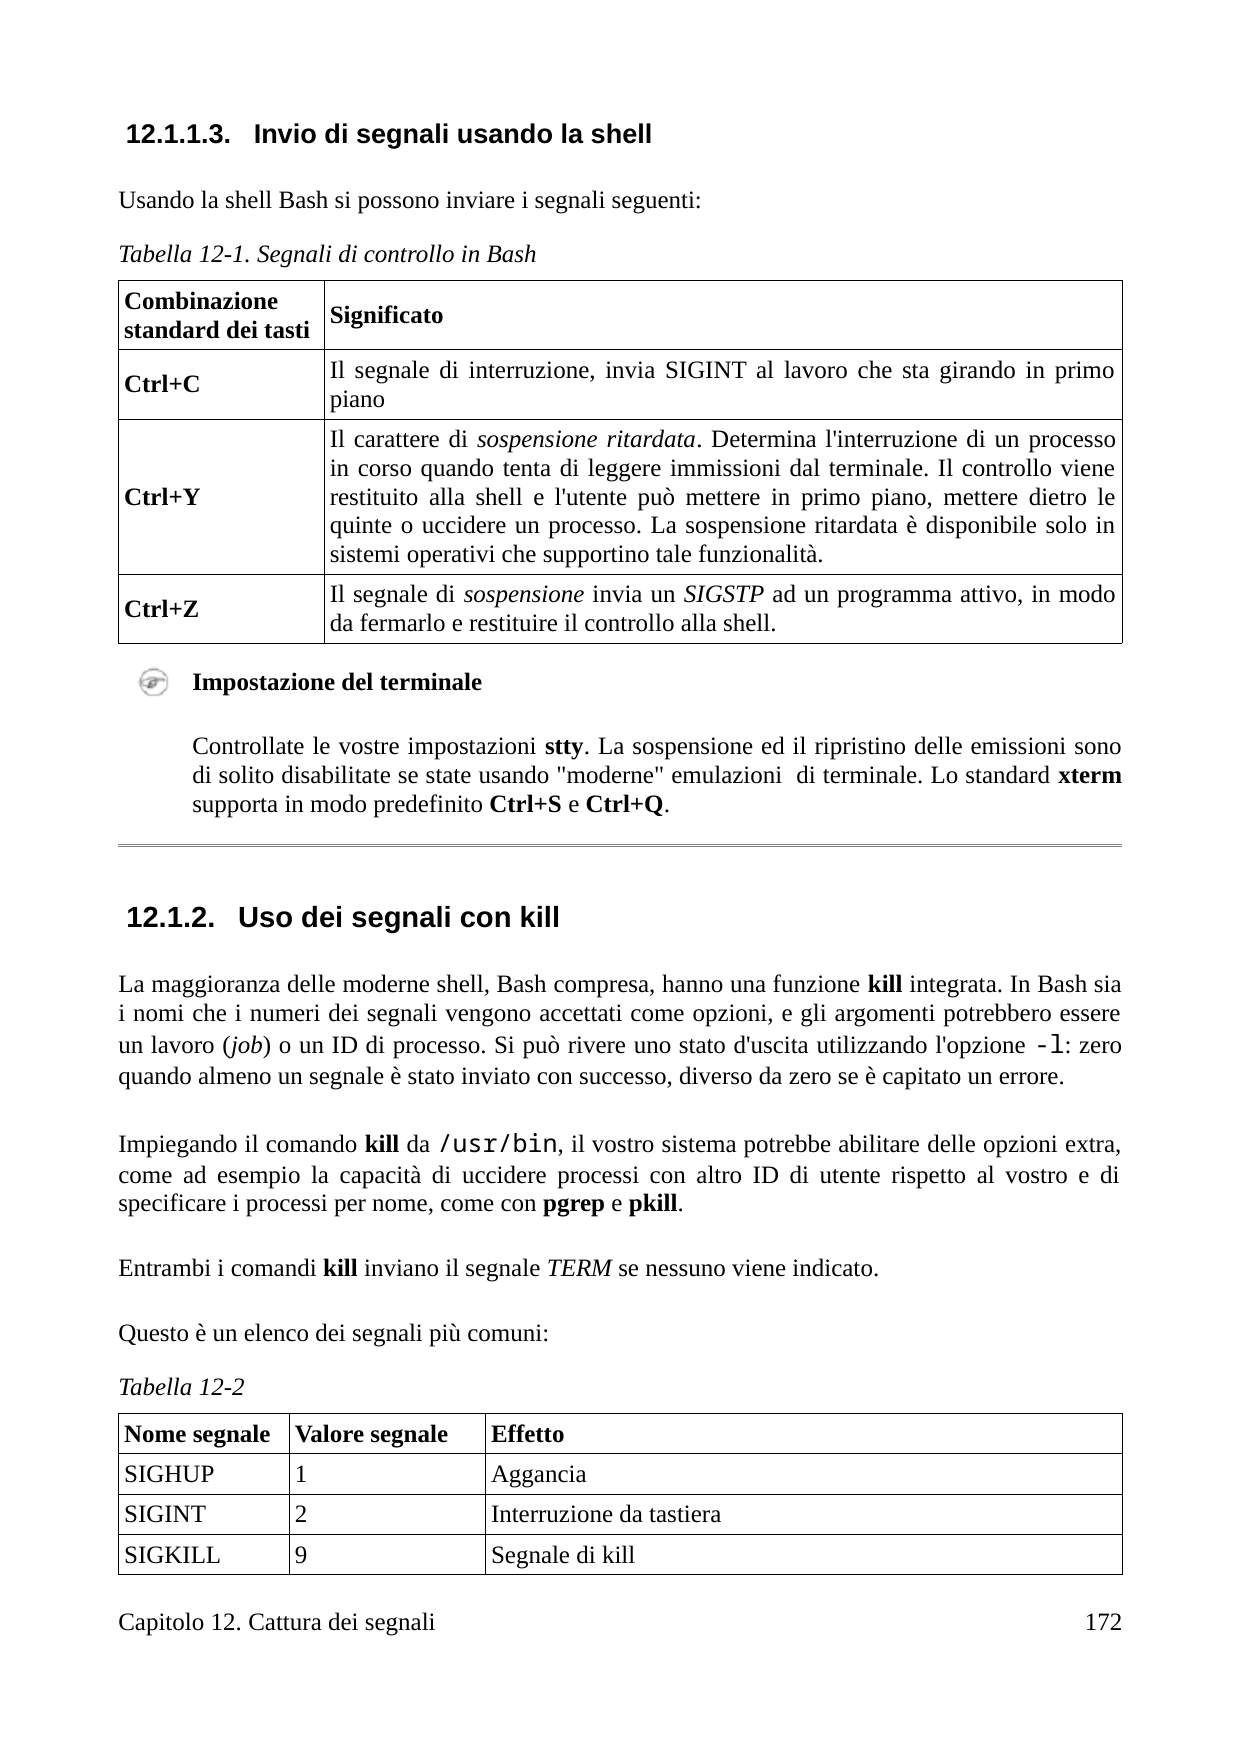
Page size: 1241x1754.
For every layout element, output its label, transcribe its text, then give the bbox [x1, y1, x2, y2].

table_cell SIGHUP [119, 1454, 289, 1494]
text Impiegando il comando kill da /usr/bin, il vostro sistema potrebbe abilitare delle opzioni extra, come ad esempio la capacità di uccidere processi con altro ID di utente rispetto al vostro e di specificare i processi per nome, come con pgrep e pkill. [118, 1126, 1122, 1217]
table_cell SIGKILL [119, 1535, 289, 1574]
text La maggioranza delle moderne shell, Bash compresa, hanno una funzione kill integrata. In Bash sia i nomi che i numeri dei segnali vengono accettati come opzioni, e gli argomenti potrebbero essere un lavoro (job) o un ID di processo. Si può rivere uno stato d'uscita utilizzando l'opzione -l: zero quando almeno un segnale è stato inviato con successo, diverso da zero se è capitato un errore. [118, 969, 1122, 1090]
table_cell SIGINT [119, 1495, 289, 1534]
table_cell Ctrl+Z [119, 575, 324, 643]
table_cell 2 [290, 1495, 485, 1534]
table_cell Il carattere di sospensione ritardata. Determina l'interruzione di un processo in corso quando tenta di leggere immissioni dal terminale. Il controllo viene restituito alla shell e l'utente può mettere in primo piano, mettere dietro le quinte o uccidere un processo. La sospensione ritardata è disponibile solo in sistemi operativi che supportino tale funzionalità. [325, 420, 1122, 574]
table_cell Ctrl+C [119, 350, 324, 418]
text Tabella 12-1. Segnali di controllo in Bash [118, 239, 1122, 268]
text Questo è un elenco dei segnali più comuni: [118, 1318, 1122, 1347]
table_cell Aggancia [486, 1454, 1122, 1494]
table_cell 1 [290, 1454, 485, 1494]
table_header Nome segnale [119, 1414, 289, 1453]
text Entrambi i comandi kill inviano il segnale TERM se nessuno viene indicato. [118, 1253, 1122, 1282]
table_header Effetto [486, 1414, 1122, 1453]
table_cell Segnale di kill [486, 1535, 1122, 1574]
table_cell Il segnale di sospensione invia un SIGSTP ad un programma attivo, in modo da fermarlo e restituire il controllo alla shell. [325, 575, 1122, 643]
text Controllate le vostre impostazioni stty. La sospensione ed il ripristino delle emissioni sono di solito disabilitate se state usando "moderne" emulazioni di terminale. Lo standard xterm supporta in modo predefinito Ctrl+S e Ctrl+Q. [192, 731, 1122, 818]
table_cell Interruzione da tastiera [486, 1495, 1122, 1534]
table_cell 9 [290, 1535, 485, 1574]
text Usando la shell Bash si possono inviare i segnali seguenti: [118, 185, 1122, 214]
picture [135, 661, 169, 701]
table_cell Il segnale di interruzione, invia SIGINT al lavoro che sta girando in primo piano [325, 350, 1122, 418]
table_cell Ctrl+Y [119, 420, 324, 574]
table_header Valore segnale [290, 1414, 485, 1453]
table_header Significato [325, 281, 1122, 349]
text Tabella 12-2 [118, 1372, 1122, 1401]
subtitle Uso dei segnali con kill [118, 900, 1122, 933]
text Impostazione del terminale [192, 667, 1122, 695]
subtitle Invio di segnali usando la shell [118, 118, 1122, 149]
table_header Combinazione standard dei tasti [119, 281, 324, 349]
